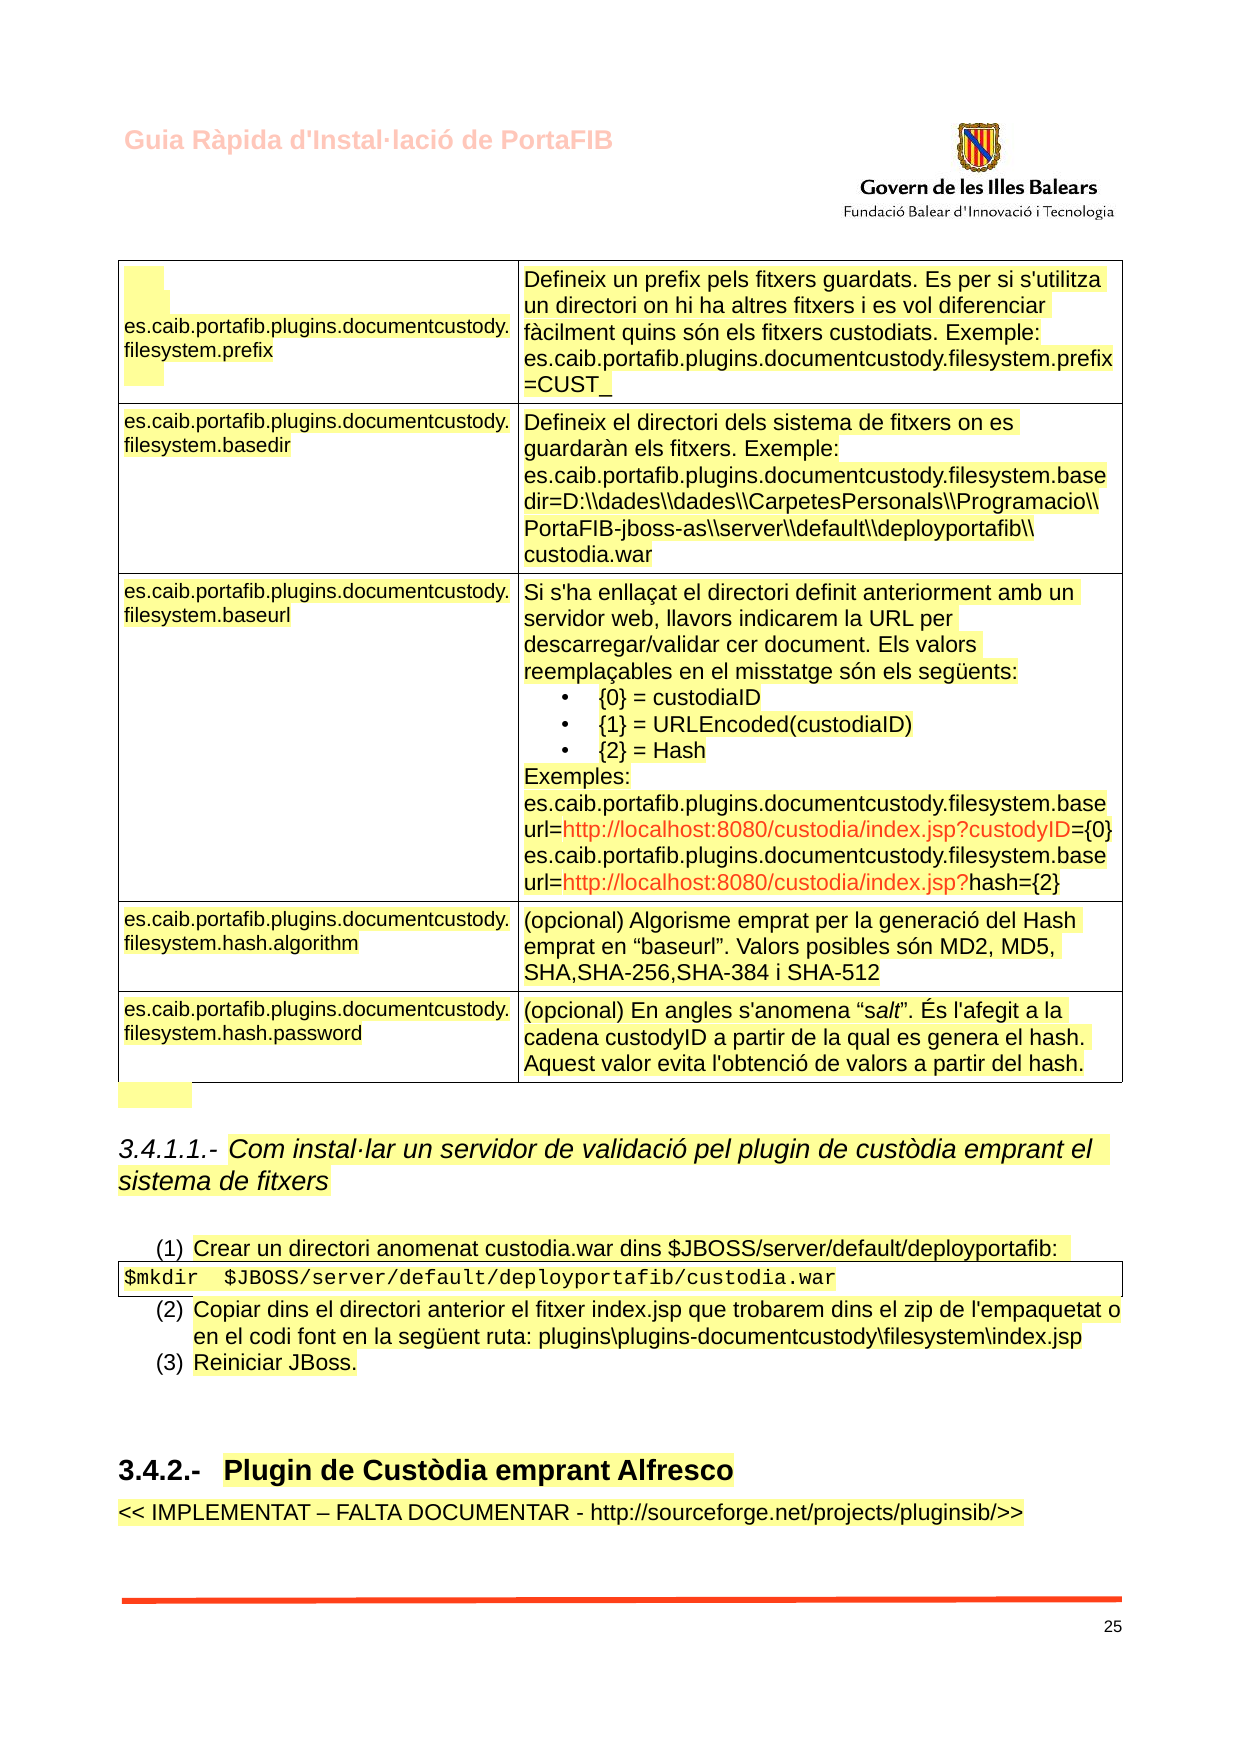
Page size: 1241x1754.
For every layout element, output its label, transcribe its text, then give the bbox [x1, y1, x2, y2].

list Crear un directori anomenat custodia.war dins $JBOSS/server/default/deployportafib: [156, 1235, 1122, 1261]
subtitle Plugin de Custòdia emprant Alfresco [118, 1453, 1122, 1487]
table_cell es.caib.portafib.plugins.documentcustody.filesystem.hash.algorithm [119, 902, 518, 991]
table_cell es.caib.portafib.plugins.documentcustody.filesystem.basedir [119, 404, 518, 573]
table_header $mkdir $JBOSS/server/default/deployportafib/custodia.war [119, 1262, 1122, 1296]
table_cell es.caib.portafib.plugins.documentcustody.filesystem.baseurl [119, 574, 518, 901]
table_cell (opcional) En angles s'anomena “salt”. És l'afegit a la cadena custodyID a partir de la qual es genera el hash. Aquest valor evita l'obtenció de valors a partir del hash. [519, 992, 1122, 1082]
table_cell (opcional) Algorisme emprat per la generació del Hash emprat en “baseurl”. Valors posibles són MD2, MD5, SHA,SHA-256,SHA-384 i SHA-512 [519, 902, 1122, 991]
table_header es.caib.portafib.plugins.documentcustody.filesystem.prefix [119, 261, 518, 403]
subtitle Com instal·lar un servidor de validació pel plugin de custòdia emprant el sistema de fitxers [118, 1133, 1122, 1196]
table_cell Defineix el directori dels sistema de fitxers on es guardaràn els fitxers. Exemple: es.caib.portafib.plugins.documentcustody.filesystem.basedir=D:\\dades\\dades\\CarpetesPersonals\\Programacio\\PortaFIB-jboss-as\\server\\default\\deployportafib\\custodia.war [519, 404, 1122, 573]
table_cell Si s'ha enllaçat el directori definit anteriorment amb un servidor web, llavors indicarem la URL per descarregar/validar cer document. Els valors reemplaçables en el misstatge són els següents: {0} = custodiaID {1} = URLEncoded(custodiaID) {2} = Hash Exemples: es.caib.portafib.plugins.documentcustody.filesystem.baseurl=http://localhost:8080/custodia/index.jsp?custodyID={0} es.caib.portafib.plugins.documentcustody.filesystem.baseurl=http://localhost:8080/custodia/index.jsp?hash={2} [519, 574, 1122, 901]
list Copiar dins el directori anterior el fitxer index.jsp que trobarem dins el zip de l'empaquetat o en el codi font en la següent ruta: plugins\plugins-documentcustody\filesystem\index.jsp [156, 1297, 1122, 1349]
picture [840, 123, 1117, 220]
text << IMPLEMENTAT – FALTA DOCUMENTAR - http://sourceforge.net/projects/pluginsib/>> [118, 1499, 1122, 1526]
list Reiniciar JBoss. [156, 1349, 1122, 1376]
table_header Defineix un prefix pels fitxers guardats. Es per si s'utilitza un directori on hi ha altres fitxers i es vol diferenciar fàcilment quins són els fitxers custodiats. Exemple: es.caib.portafib.plugins.documentcustody.filesystem.prefix=CUST_ [519, 261, 1122, 403]
table_cell es.caib.portafib.plugins.documentcustody.filesystem.hash.password [119, 992, 518, 1082]
